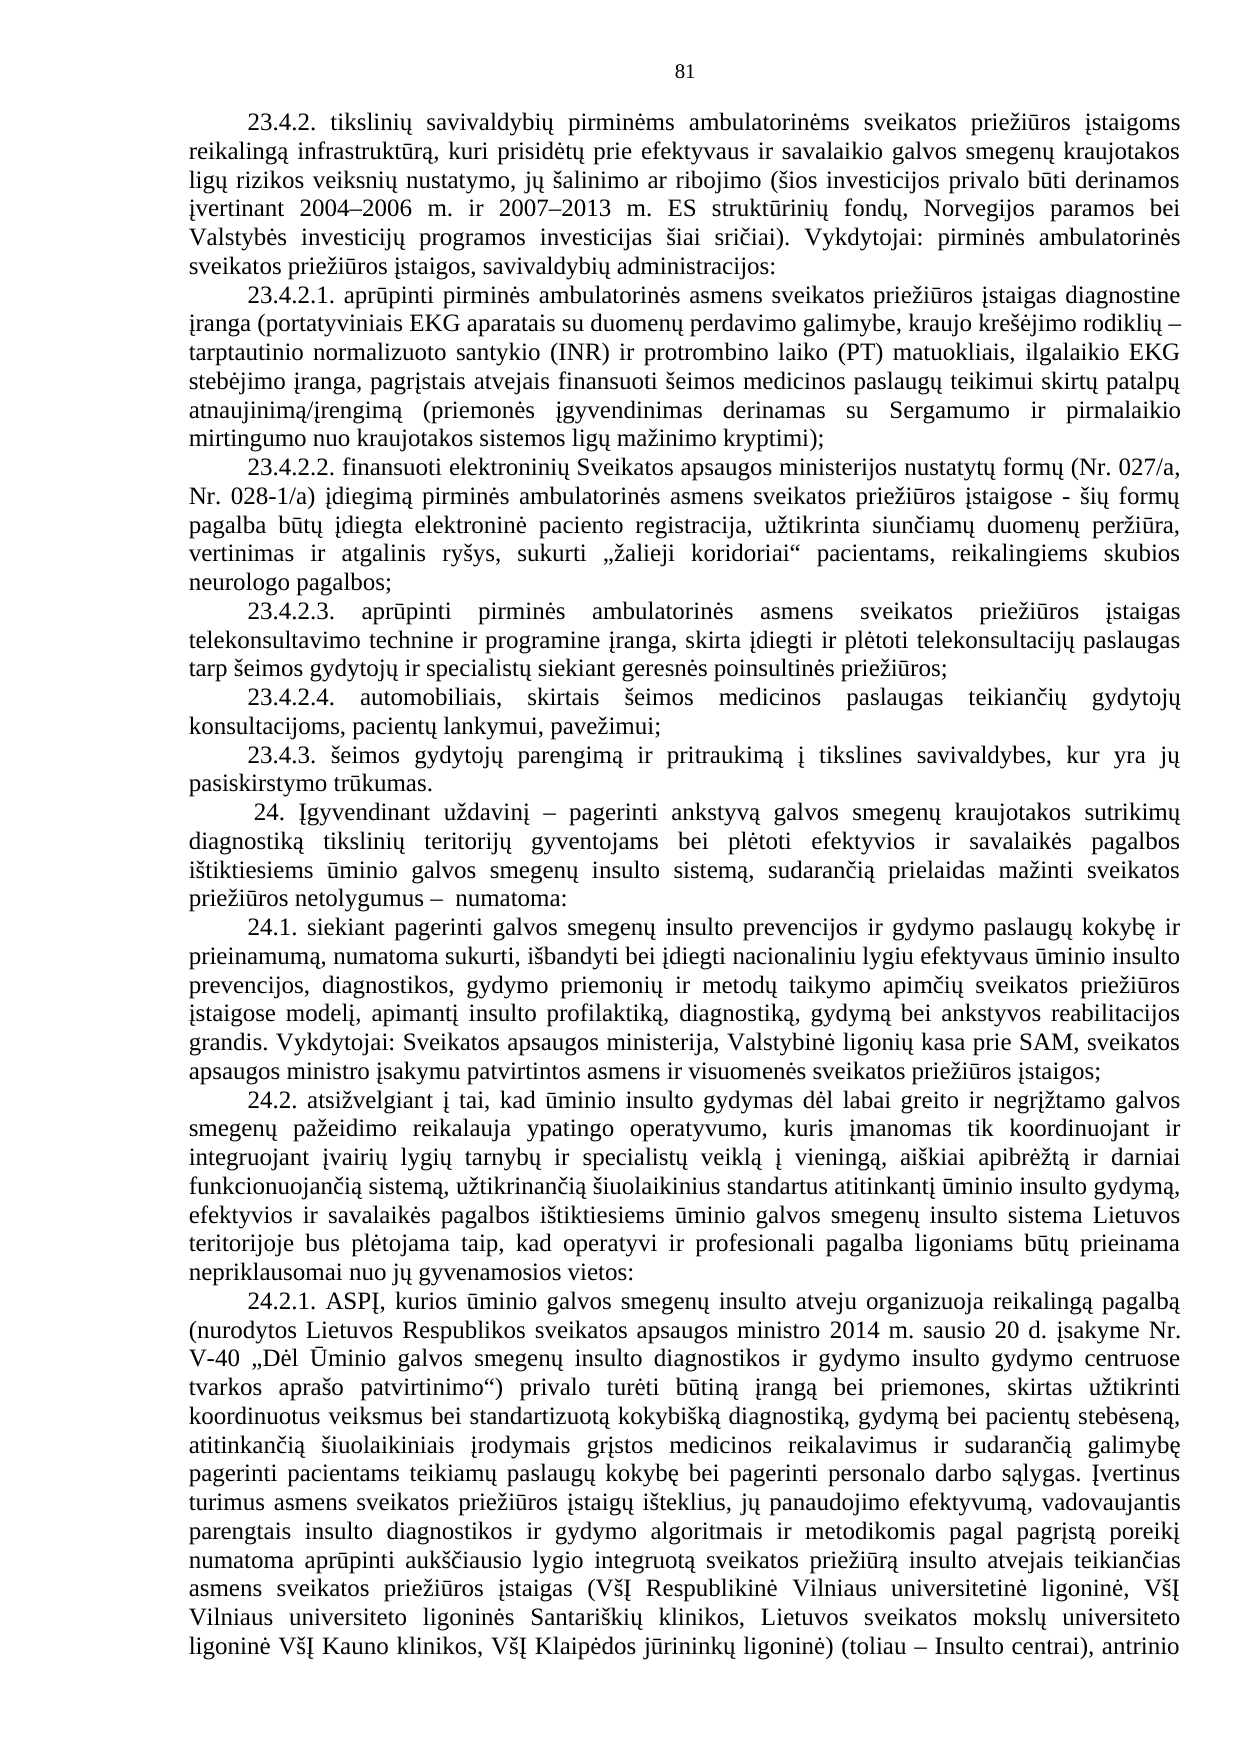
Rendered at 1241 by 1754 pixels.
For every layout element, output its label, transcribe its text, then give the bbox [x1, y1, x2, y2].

text 24. Įgyvendinant uždavinį – pagerinti ankstyvą galvos smegenų kraujotakos sutrikimų diagnostiką tikslinių teritorijų gyventojams bei plėtoti efektyvios ir savalaikės pagalbos ištiktiesiems ūminio galvos smegenų insulto sistemą, sudarančią prielaidas mažinti sveikatos priežiūros netolygumus – numatoma: [188, 797, 1181, 912]
text 23.4.2.2. finansuoti elektroninių Sveikatos apsaugos ministerijos nustatytų formų (Nr. 027/a, Nr. 028-1/a) įdiegimą pirminės ambulatorinės asmens sveikatos priežiūros įstaigose - šių formų pagalba būtų įdiegta elektroninė paciento registracija, užtikrinta siunčiamų duomenų peržiūra, vertinimas ir atgalinis ryšys, sukurti „žalieji koridoriai“ pacientams, reikalingiems skubios neurologo pagalbos; [188, 452, 1181, 596]
text 23.4.2.3. aprūpinti pirminės ambulatorinės asmens sveikatos priežiūros įstaigas telekonsultavimo technine ir programine įranga, skirta įdiegti ir plėtoti telekonsultacijų paslaugas tarp šeimos gydytojų ir specialistų siekiant geresnės poinsultinės priežiūros; [188, 596, 1181, 682]
text 24.1. siekiant pagerinti galvos smegenų insulto prevencijos ir gydymo paslaugų kokybę ir prieinamumą, numatoma sukurti, išbandyti bei įdiegti nacionaliniu lygiu efektyvaus ūminio insulto prevencijos, diagnostikos, gydymo priemonių ir metodų taikymo apimčių sveikatos priežiūros įstaigose modelį, apimantį insulto profilaktiką, diagnostiką, gydymą bei ankstyvos reabilitacijos grandis. Vykdytojai: Sveikatos apsaugos ministerija, Valstybinė ligonių kasa prie SAM, sveikatos apsaugos ministro įsakymu patvirtintos asmens ir visuomenės sveikatos priežiūros įstaigos; [188, 912, 1181, 1085]
text 24.2. atsižvelgiant į tai, kad ūminio insulto gydymas dėl labai greito ir negrįžtamo galvos smegenų pažeidimo reikalauja ypatingo operatyvumo, kuris įmanomas tik koordinuojant ir integruojant įvairių lygių tarnybų ir specialistų veiklą į vieningą, aiškiai apibrėžtą ir darniai funkcionuojančią sistemą, užtikrinančią šiuolaikinius standartus atitinkantį ūminio insulto gydymą, efektyvios ir savalaikės pagalbos ištiktiesiems ūminio galvos smegenų insulto sistema Lietuvos teritorijoje bus plėtojama taip, kad operatyvi ir profesionali pagalba ligoniams būtų prieinama nepriklausomai nuo jų gyvenamosios vietos: [188, 1085, 1181, 1286]
text 23.4.2.1. aprūpinti pirminės ambulatorinės asmens sveikatos priežiūros įstaigas diagnostine įranga (portatyviniais EKG aparatais su duomenų perdavimo galimybe, kraujo krešėjimo rodiklių – tarptautinio normalizuoto santykio (INR) ir protrombino laiko (PT) matuokliais, ilgalaikio EKG stebėjimo įranga, pagrįstais atvejais finansuoti šeimos medicinos paslaugų teikimui skirtų patalpų atnaujinimą/įrengimą (priemonės įgyvendinimas derinamas su Sergamumo ir pirmalaikio mirtingumo nuo kraujotakos sistemos ligų mažinimo kryptimi); [188, 280, 1181, 452]
text 23.4.2. tikslinių savivaldybių pirminėms ambulatorinėms sveikatos priežiūros įstaigoms reikalingą infrastruktūrą, kuri prisidėtų prie efektyvaus ir savalaikio galvos smegenų kraujotakos ligų rizikos veiksnių nustatymo, jų šalinimo ar ribojimo (šios investicijos privalo būti derinamos įvertinant 2004–2006 m. ir 2007–2013 m. ES struktūrinių fondų, Norvegijos paramos bei Valstybės investicijų programos investicijas šiai sričiai). Vykdytojai: pirminės ambulatorinės sveikatos priežiūros įstaigos, savivaldybių administracijos: [188, 107, 1181, 280]
text 23.4.2.4. automobiliais, skirtais šeimos medicinos paslaugas teikiančių gydytojų konsultacijoms, pacientų lankymui, pavežimui; [188, 682, 1181, 740]
text 24.2.1. ASPĮ, kurios ūminio galvos smegenų insulto atveju organizuoja reikalingą pagalbą (nurodytos Lietuvos Respublikos sveikatos apsaugos ministro 2014 m. sausio 20 d. įsakyme Nr. V-40 „Dėl Ūminio galvos smegenų insulto diagnostikos ir gydymo insulto gydymo centruose tvarkos aprašo patvirtinimo“) privalo turėti būtiną įrangą bei priemones, skirtas užtikrinti koordinuotus veiksmus bei standartizuotą kokybišką diagnostiką, gydymą bei pacientų stebėseną, atitinkančią šiuolaikiniais įrodymais grįstos medicinos reikalavimus ir sudarančią galimybę pagerinti pacientams teikiamų paslaugų kokybę bei pagerinti personalo darbo sąlygas. Įvertinus turimus asmens sveikatos priežiūros įstaigų išteklius, jų panaudojimo efektyvumą, vadovaujantis parengtais insulto diagnostikos ir gydymo algoritmais ir metodikomis pagal pagrįstą poreikį numatoma aprūpinti aukščiausio lygio integruotą sveikatos priežiūrą insulto atvejais teikiančias asmens sveikatos priežiūros įstaigas (VšĮ Respublikinė Vilniaus universitetinė ligoninė, VšĮ Vilniaus universiteto ligoninės Santariškių klinikos, Lietuvos sveikatos mokslų universiteto ligoninė VšĮ Kauno klinikos, VšĮ Klaipėdos jūrininkų ligoninė) (toliau – Insulto centrai), antrinio [188, 1286, 1181, 1660]
text 23.4.3. šeimos gydytojų parengimą ir pritraukimą į tikslines savivaldybes, kur yra jų pasiskirstymo trūkumas. [188, 740, 1181, 797]
